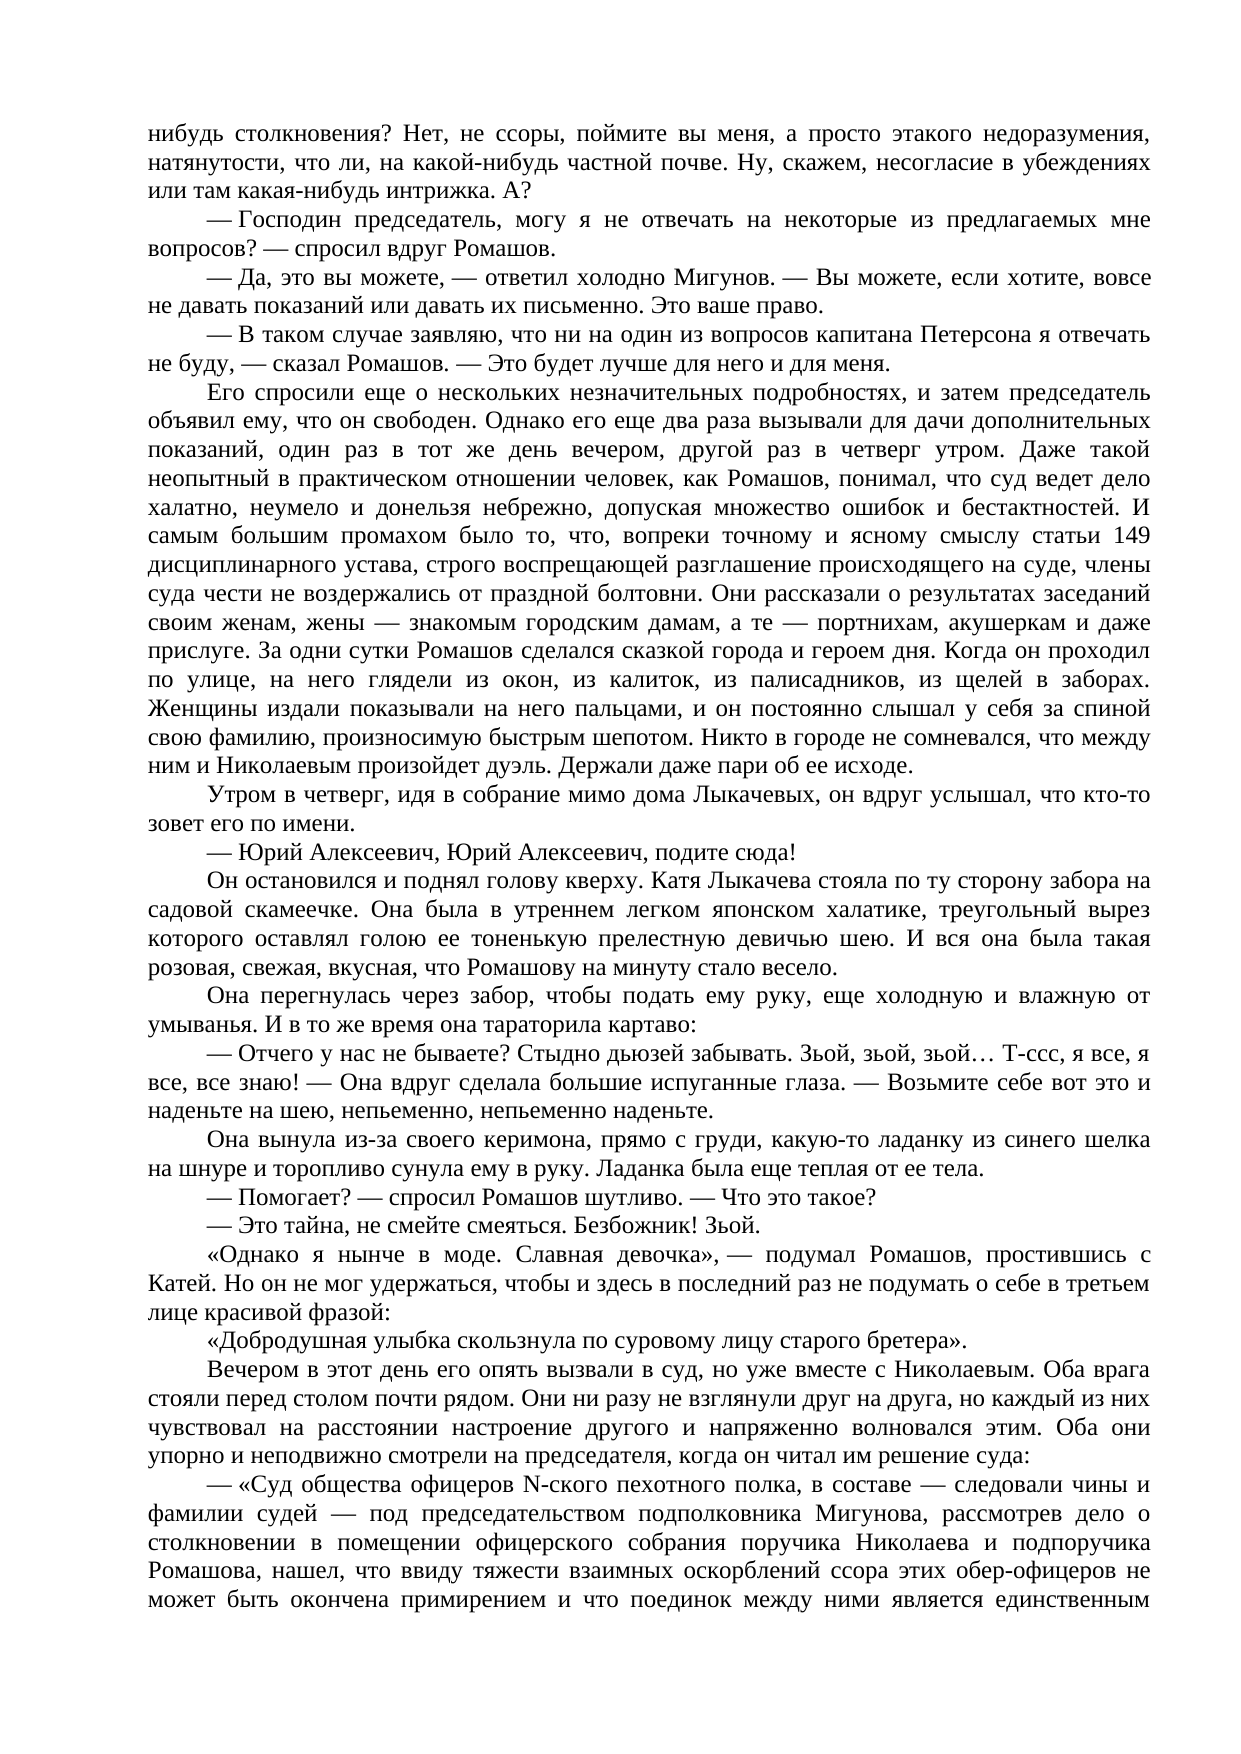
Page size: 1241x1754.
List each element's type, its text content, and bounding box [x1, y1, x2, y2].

text нибудь столкновения? Нет, не ссоры, поймите вы меня, а просто этакого недоразумения, натянутости, что ли, на какой-нибудь частной почве. Ну, скажем, несогласие в убеждениях или там какая-нибудь интрижка. А? [148, 118, 1152, 204]
text «Добродушная улыбка скользнула по суровому лицу старого бретера». [148, 1326, 1152, 1354]
text — Помогает? — спросил Ромашов шутливо. — Что это такое? [148, 1182, 1152, 1211]
text Он остановился и поднял голову кверху. Катя Лыкачева стояла по ту сторону забора на садовой скамеечке. Она была в утреннем легком японском халатике, треугольный вырез которого оставлял голою ее тоненькую прелестную девичью шею. И вся она была такая розовая, свежая, вкусная, что Ромашову на минуту стало весело. [148, 866, 1152, 981]
text — В таком случае заявляю, что ни на один из вопросов капитана Петерсона я отвечать не буду, — сказал Ромашов. — Это будет лучше для него и для меня. [148, 319, 1152, 377]
text — Да, это вы можете, — ответил холодно Мигунов. — Вы можете, если хотите, вовсе не давать показаний или давать их письменно. Это ваше право. [148, 262, 1152, 319]
text Его спросили еще о нескольких незначительных подробностях, и затем председатель объявил ему, что он свободен. Однако его еще два раза вызывали для дачи дополнительных показаний, один раз в тот же день вечером, другой раз в четверг утром. Даже такой неопытный в практическом отношении человек, как Ромашов, понимал, что суд ведет дело халатно, неумело и донельзя небрежно, допуская множество ошибок и бестактностей. И самым большим промахом было то, что, вопреки точному и ясному смыслу статьи 149 дисциплинарного устава, строго воспрещающей разглашение происходящего на суде, члены суда чести не воздержались от праздной болтовни. Они рассказали о результатах заседаний своим женам, жены — знакомым городским дамам, а те — портнихам, акушеркам и даже прислуге. За одни сутки Ромашов сделался сказкой города и героем дня. Когда он проходил по улице, на него глядели из окон, из калиток, из палисадников, из щелей в заборах. Женщины издали показывали на него пальцами, и он постоянно слышал у себя за спиной свою фамилию, произносимую быстрым шепотом. Никто в городе не сомневался, что между ним и Николаевым произойдет дуэль. Держали даже пари об ее исходе. [148, 377, 1152, 779]
text Она перегнулась через забор, чтобы подать ему руку, еще холодную и влажную от умыванья. И в то же время она тараторила картаво: [148, 981, 1152, 1038]
text «Однако я нынче в моде. Славная девочка», — подумал Ромашов, простившись с Катей. Но он не мог удержаться, чтобы и здесь в последний раз не подумать о себе в третьем лице красивой фразой: [148, 1239, 1152, 1326]
text Она вынула из-за своего керимона, прямо с груди, какую-то ладанку из синего шелка на шнуре и торопливо сунула ему в руку. Ладанка была еще теплая от ее тела. [148, 1124, 1152, 1182]
text — Это тайна, не смейте смеяться. Безбожник! Зьой. [148, 1211, 1152, 1239]
text — Господин председатель, могу я не отвечать на некоторые из предлагаемых мне вопросов? — спросил вдруг Ромашов. [148, 204, 1152, 262]
text — Юрий Алексеевич, Юрий Алексеевич, подите сюда! [148, 837, 1152, 866]
text Вечером в этот день его опять вызвали в суд, но уже вместе с Николаевым. Оба врага стояли перед столом почти рядом. Они ни разу не взглянули друг на друга, но каждый из них чувствовал на расстоянии настроение другого и напряженно волновался этим. Оба они упорно и неподвижно смотрели на председателя, когда он читал им решение суда: [148, 1354, 1152, 1469]
text — «Суд общества офицеров N-ского пехотного полка, в составе — следовали чины и фамилии судей — под председательством подполковника Мигунова, рассмотрев дело о столкновении в помещении офицерского собрания поручика Николаева и подпоручика Ромашова, нашел, что ввиду тяжести взаимных оскорблений ссора этих обер-офицеров не может быть окончена примирением и что поединок между ними является единственным [148, 1469, 1152, 1613]
text Утром в четверг, идя в собрание мимо дома Лыкачевых, он вдруг услышал, что кто-то зовет его по имени. [148, 779, 1152, 837]
text — Отчего у нас не бываете? Стыдно дьюзей забывать. Зьой, зьой, зьой… Т-ссс, я все, я все, все знаю! — Она вдруг сделала большие испуганные глаза. — Возьмите себе вот это и наденьте на шею, непьеменно, непьеменно наденьте. [148, 1038, 1152, 1124]
